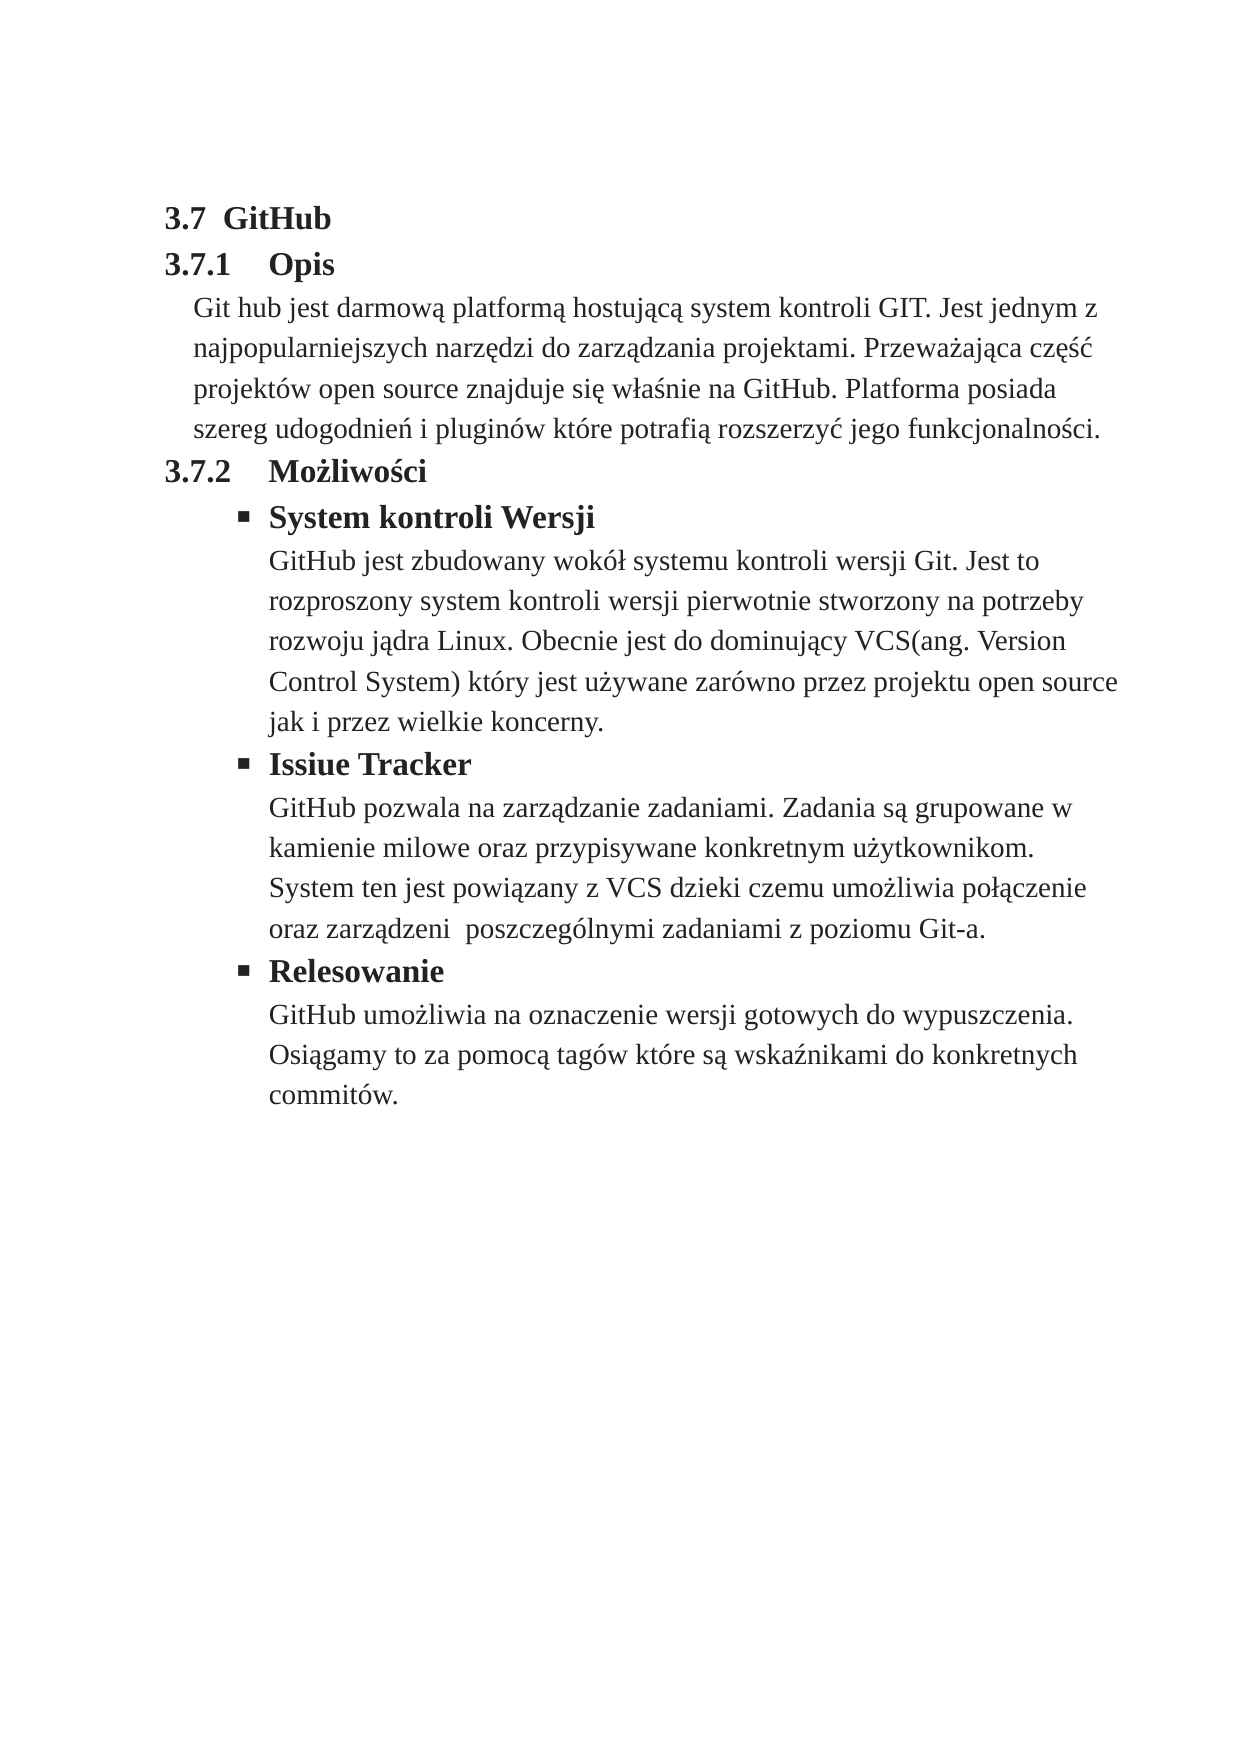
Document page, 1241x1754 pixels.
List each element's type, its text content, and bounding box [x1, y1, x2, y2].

list Relesowanie [231, 951, 1122, 989]
list GitHub pozwala na zarządzanie zadaniami. Zadania są grupowane w kamienie milowe oraz przypisywane konkretnym użytkownikom. System ten jest powiązany z VCS dzieki czemu umożliwia połączenie oraz zarządzeni poszczególnymi zadaniami z poziomu Git-a. [231, 790, 1122, 944]
list System kontroli Wersji [231, 497, 1122, 536]
list Issiue Tracker [231, 744, 1122, 782]
list Możliwości [156, 451, 1122, 489]
list GitHub [156, 198, 1122, 237]
list Git hub jest darmową platformą hostującą system kontroli GIT. Jest jednym z najpopularniejszych narzędzi do zarządzania projektami. Przeważająca część projektów open source znajduje się właśnie na GitHub. Platforma posiada szereg udogodnień i pluginów które potrafią rozszerzyć jego funkcjonalności. [156, 290, 1122, 444]
list GitHub umożliwia na oznaczenie wersji gotowych do wypuszczenia. Osiągamy to za pomocą tagów które są wskaźnikami do konkretnych commitów. [231, 997, 1122, 1111]
list GitHub jest zbudowany wokół systemu kontroli wersji Git. Jest to rozproszony system kontroli wersji pierwotnie stworzony na potrzeby rozwoju jądra Linux. Obecnie jest do dominujący VCS(ang. Version Control System) który jest używane zarówno przez projektu open source jak i przez wielkie koncerny. [231, 543, 1122, 737]
list Opis [156, 244, 1122, 283]
